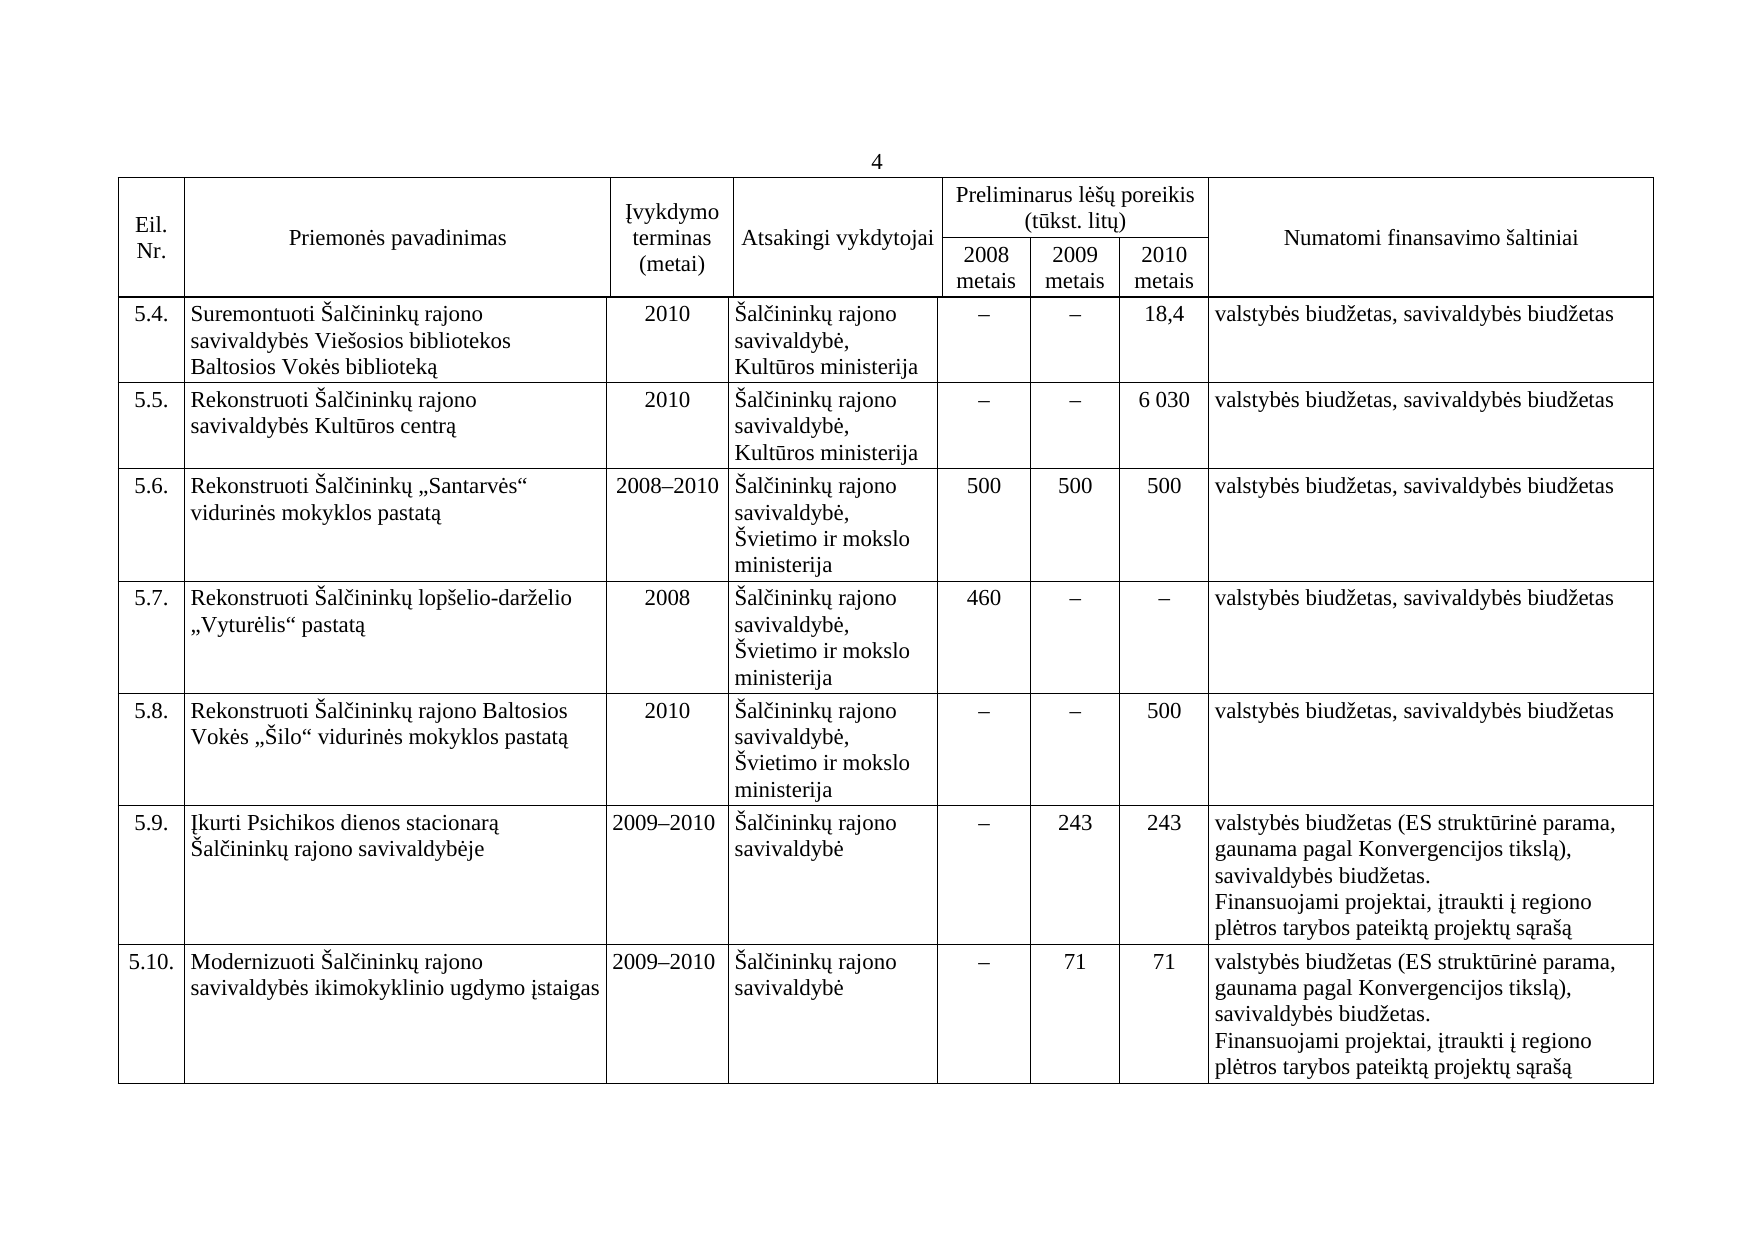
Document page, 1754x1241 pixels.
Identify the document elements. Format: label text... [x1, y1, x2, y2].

table_cell Rekonstruoti Šalčininkų rajono savivaldybės Kultūros centrą [185, 383, 606, 468]
table_cell valstybės biudžetas (ES struktūrinė parama, gaunama pagal Konvergencijos tikslą), savivaldybės biudžetas. Finansuojami projektai, įtraukti į regiono plėtros tarybos pateiktą projektų sąrašą [1209, 806, 1653, 944]
table_cell Rekonstruoti Šalčininkų „Santarvės“ vidurinės mokyklos pastatą [185, 469, 606, 581]
table_header Įvykdymo terminas (metai) [611, 178, 733, 296]
table_cell Šalčininkų rajono savivaldybė, Švietimo ir mokslo ministerija [729, 582, 937, 693]
table_cell 2010 [607, 694, 728, 805]
table_cell Šalčininkų rajono savivaldybė [729, 806, 937, 944]
table_cell – [938, 806, 1030, 944]
table_cell Suremontuoti Šalčininkų rajono savivaldybės Viešosios bibliotekos Baltosios Vokės biblioteką [185, 298, 606, 382]
table_cell 5.6. [119, 469, 184, 581]
table_cell valstybės biudžetas, savivaldybės biudžetas [1209, 694, 1653, 805]
table_cell Šalčininkų rajono savivaldybė [729, 945, 937, 1082]
table_cell – [938, 945, 1030, 1082]
table_cell valstybės biudžetas, savivaldybės biudžetas [1209, 469, 1653, 581]
table_cell Rekonstruoti Šalčininkų rajono Baltosios Vokės „Šilo“ vidurinės mokyklos pastatą [185, 694, 606, 805]
table_cell Rekonstruoti Šalčininkų lopšelio-darželio „Vyturėlis“ pastatą [185, 582, 606, 693]
table_cell 2009–2010 [607, 806, 728, 944]
table_cell 2010 metais [1120, 238, 1208, 296]
table_cell valstybės biudžetas, savivaldybės biudžetas [1209, 298, 1653, 382]
table_cell 2009–2010 [607, 945, 728, 1082]
table_cell 6 030 [1120, 383, 1208, 468]
table_header Numatomi finansavimo šaltiniai [1209, 178, 1653, 296]
table_cell Šalčininkų rajono savivaldybė, Švietimo ir mokslo ministerija [729, 694, 937, 805]
table_cell valstybės biudžetas, savivaldybės biudžetas [1209, 383, 1653, 468]
table_cell – [1031, 383, 1119, 468]
table_header Preliminarus lėšų poreikis (tūkst. litų) [943, 178, 1208, 237]
table_cell 2009 metais [1031, 238, 1119, 296]
table_cell valstybės biudžetas (ES struktūrinė parama, gaunama pagal Konvergencijos tikslą), savivaldybės biudžetas. Finansuojami projektai, įtraukti į regiono plėtros tarybos pateiktą projektų sąrašą [1209, 945, 1653, 1082]
table_cell 5.9. [119, 806, 184, 944]
table_cell 500 [1031, 469, 1119, 581]
table_cell Šalčininkų rajono savivaldybė, Švietimo ir mokslo ministerija [729, 469, 937, 581]
table_cell Šalčininkų rajono savivaldybė, Kultūros ministerija [729, 383, 937, 468]
table_cell 500 [938, 469, 1030, 581]
table_cell valstybės biudžetas, savivaldybės biudžetas [1209, 582, 1653, 693]
table_cell 243 [1120, 806, 1208, 944]
table_cell – [1031, 298, 1119, 382]
table_cell 5.5. [119, 383, 184, 468]
table_cell – [938, 383, 1030, 468]
table_cell 2008 metais [943, 238, 1030, 296]
table_cell 460 [938, 582, 1030, 693]
table_cell – [1031, 582, 1119, 693]
table_header Atsakingi vykdytojai [734, 178, 942, 296]
table_cell Modernizuoti Šalčininkų rajono savivaldybės ikimokyklinio ugdymo įstaigas [185, 945, 606, 1082]
table_cell 500 [1120, 694, 1208, 805]
table_cell 2010 [607, 298, 728, 382]
table_header Priemonės pavadinimas [185, 178, 610, 296]
table_cell 71 [1120, 945, 1208, 1082]
table_cell 71 [1031, 945, 1119, 1082]
table_cell 5.4. [119, 298, 184, 382]
table_cell 500 [1120, 469, 1208, 581]
table_cell 5.7. [119, 582, 184, 693]
table_cell 5.10. [119, 945, 184, 1082]
table_cell 2008–2010 [607, 469, 728, 581]
table_cell – [1031, 694, 1119, 805]
table_cell – [1120, 582, 1208, 693]
table_cell Įkurti Psichikos dienos stacionarą Šalčininkų rajono savivaldybėje [185, 806, 606, 944]
table_cell 243 [1031, 806, 1119, 944]
table_cell 18,4 [1120, 298, 1208, 382]
table_cell – [938, 298, 1030, 382]
table_cell 5.8. [119, 694, 184, 805]
table_cell 2010 [607, 383, 728, 468]
table_header Eil. Nr. [119, 178, 184, 296]
table_cell 2008 [607, 582, 728, 693]
table_cell Šalčininkų rajono savivaldybė, Kultūros ministerija [729, 298, 937, 382]
table_cell – [938, 694, 1030, 805]
